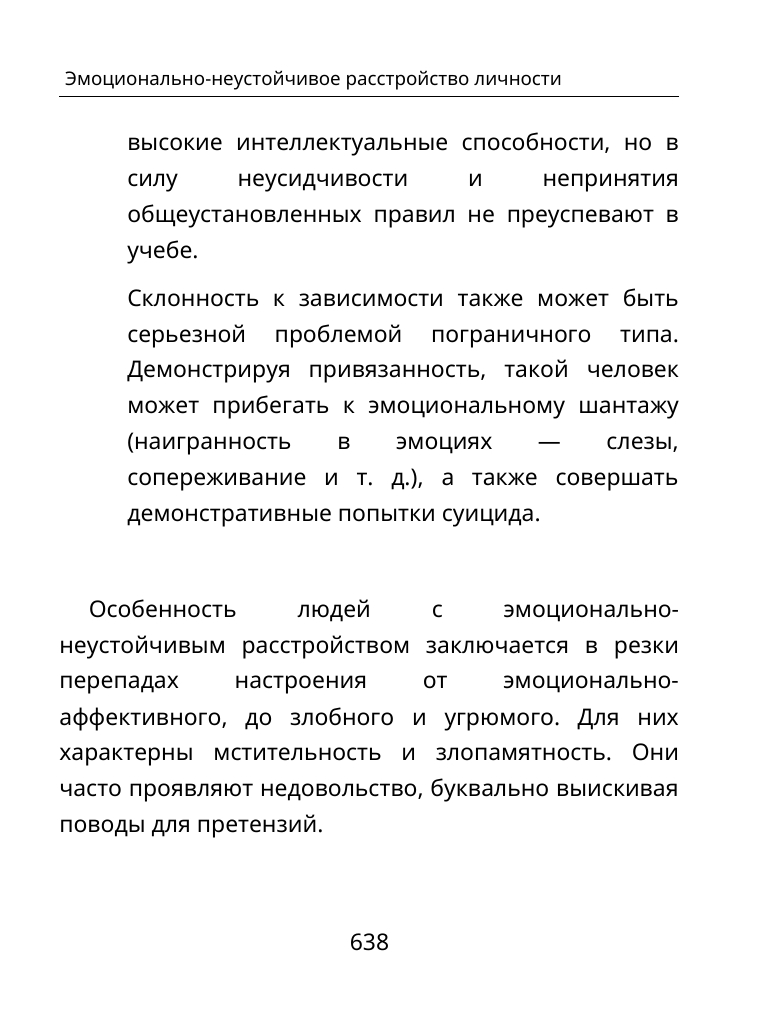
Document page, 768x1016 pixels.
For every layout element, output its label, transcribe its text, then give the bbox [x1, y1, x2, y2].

text Особенность людей с эмоционально-неустойчивым расстройством заключается в резки перепадах настроения от эмоционально-аффективного, до злобного и угрюмого. Для них характерны мстительность и злопамятность. Они часто проявляют недовольство, буквально выискивая поводы для претензий. [59, 593, 679, 839]
list Склонность к зависимости также может быть серьезной проблемой пограничного типа. Демонстрируя привязанность, такой человек может прибегать к эмоциональному шантажу (наигранность в эмоциях — слезы, сопереживание и т. д.), а также совершать демонстративные попытки суицида. [88, 282, 679, 528]
list высокие интеллектуальные способности, но в силу неусидчивости и непринятия общеустановленных правил не преуспевают в учебе. [88, 126, 679, 265]
